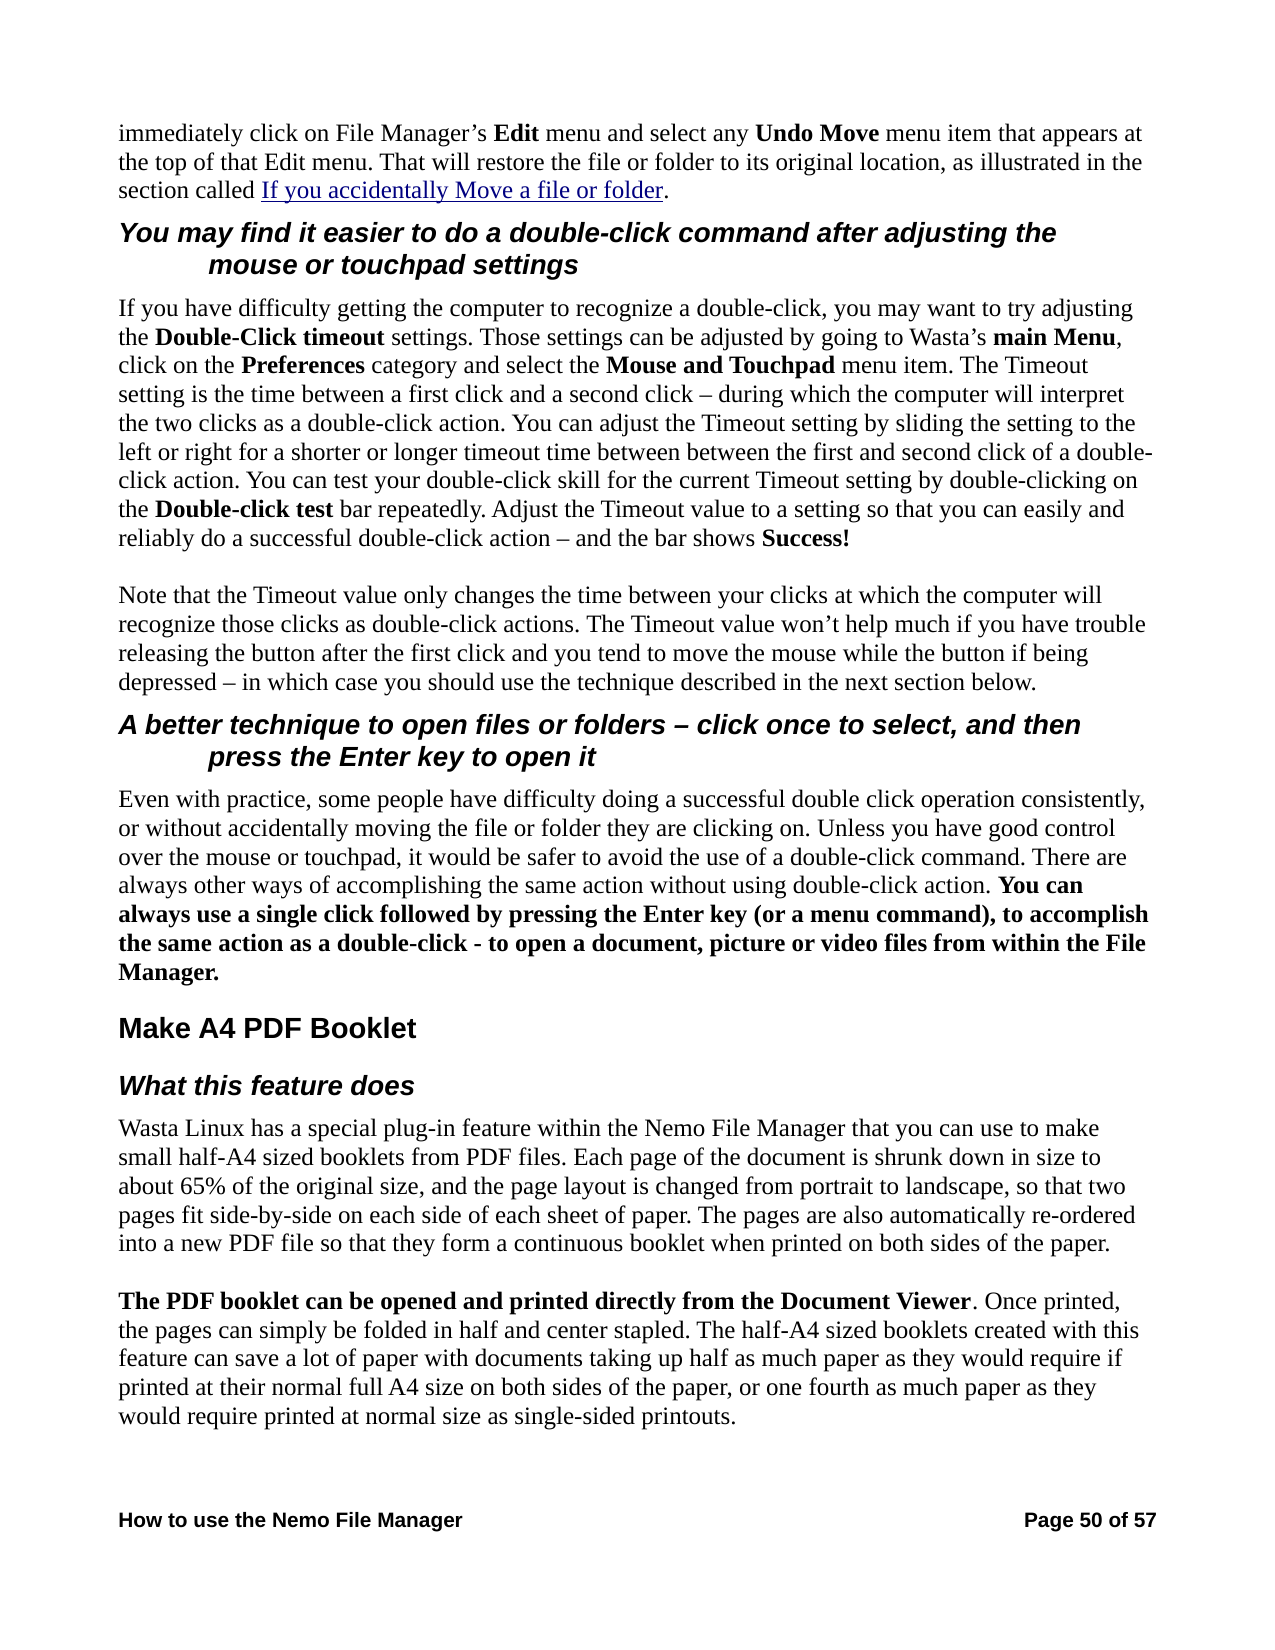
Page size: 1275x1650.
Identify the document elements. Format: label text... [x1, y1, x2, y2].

subtitle You may find it easier to do a double-click command after adjusting the mouse or touchpad settings [118, 217, 1157, 281]
text Note that the Timeout value only changes the time between your clicks at which the computer will recognize those clicks as double-click actions. The Timeout value won’t help much if you have trouble releasing the button after the first click and you tend to move the mouse while the button if being depressed – in which case you should use the technique described in the next section below. [118, 581, 1157, 696]
text Wasta Linux has a special plug-in feature within the Nemo File Manager that you can use to make small half-A4 sized booklets from PDF files. Each page of the document is shrunk down in size to about 65% of the original size, and the page layout is changed from portrait to landscape, so that two pages fit side-by-side on each side of each sheet of paper. The pages are also automatically re-ordered into a new PDF file so that they form a continuous booklet when printed on both sides of the paper. [118, 1113, 1157, 1257]
subtitle Make A4 PDF Booklet [118, 1011, 1157, 1044]
subtitle What this feature does [118, 1069, 1157, 1101]
subtitle A better technique to open files or folders – click once to select, and then press the Enter key to open it [118, 708, 1157, 772]
text Even with practice, some people have difficulty doing a successful double click operation consistently, or without accidentally moving the file or folder they are clicking on. Unless you have good control over the mouse or touchpad, it would be safer to avoid the use of a double-click command. There are always other ways of accomplishing the same action without using double-click action. You can always use a single click followed by pressing the Enter key (or a menu command), to accomplish the same action as a double-click - to open a document, picture or video files from within the File Manager. [118, 784, 1157, 986]
text immediately click on File Manager’s Edit menu and select any Undo Move menu item that appears at the top of that Edit menu. That will restore the file or folder to its original location, as illustrated in the section called If you accidentally Move a file or folder. [118, 118, 1157, 204]
text The PDF booklet can be opened and printed directly from the Document Viewer. Once printed, the pages can simply be folded in half and center stapled. The half-A4 sized booklets created with this feature can save a lot of paper with documents taking up half as much paper as they would require if printed at their normal full A4 size on both sides of the paper, or one fourth as much paper as they would require printed at normal size as single-sided printouts. [118, 1286, 1157, 1430]
text If you have difficulty getting the computer to recognize a double-click, you may want to try adjusting the Double-Click timeout settings. Those settings can be adjusted by going to Wasta’s main Menu, click on the Preferences category and select the Mouse and Touchpad menu item. The Timeout setting is the time between a first click and a second click – during which the computer will interpret the two clicks as a double-click action. You can adjust the Timeout setting by sliding the setting to the left or right for a shorter or longer timeout time between between the first and second click of a double-click action. You can test your double-click skill for the current Timeout setting by double-clicking on the Double-click test bar repeatedly. Adjust the Timeout value to a setting so that you can easily and reliably do a successful double-click action – and the bar shows Success! [118, 293, 1157, 552]
